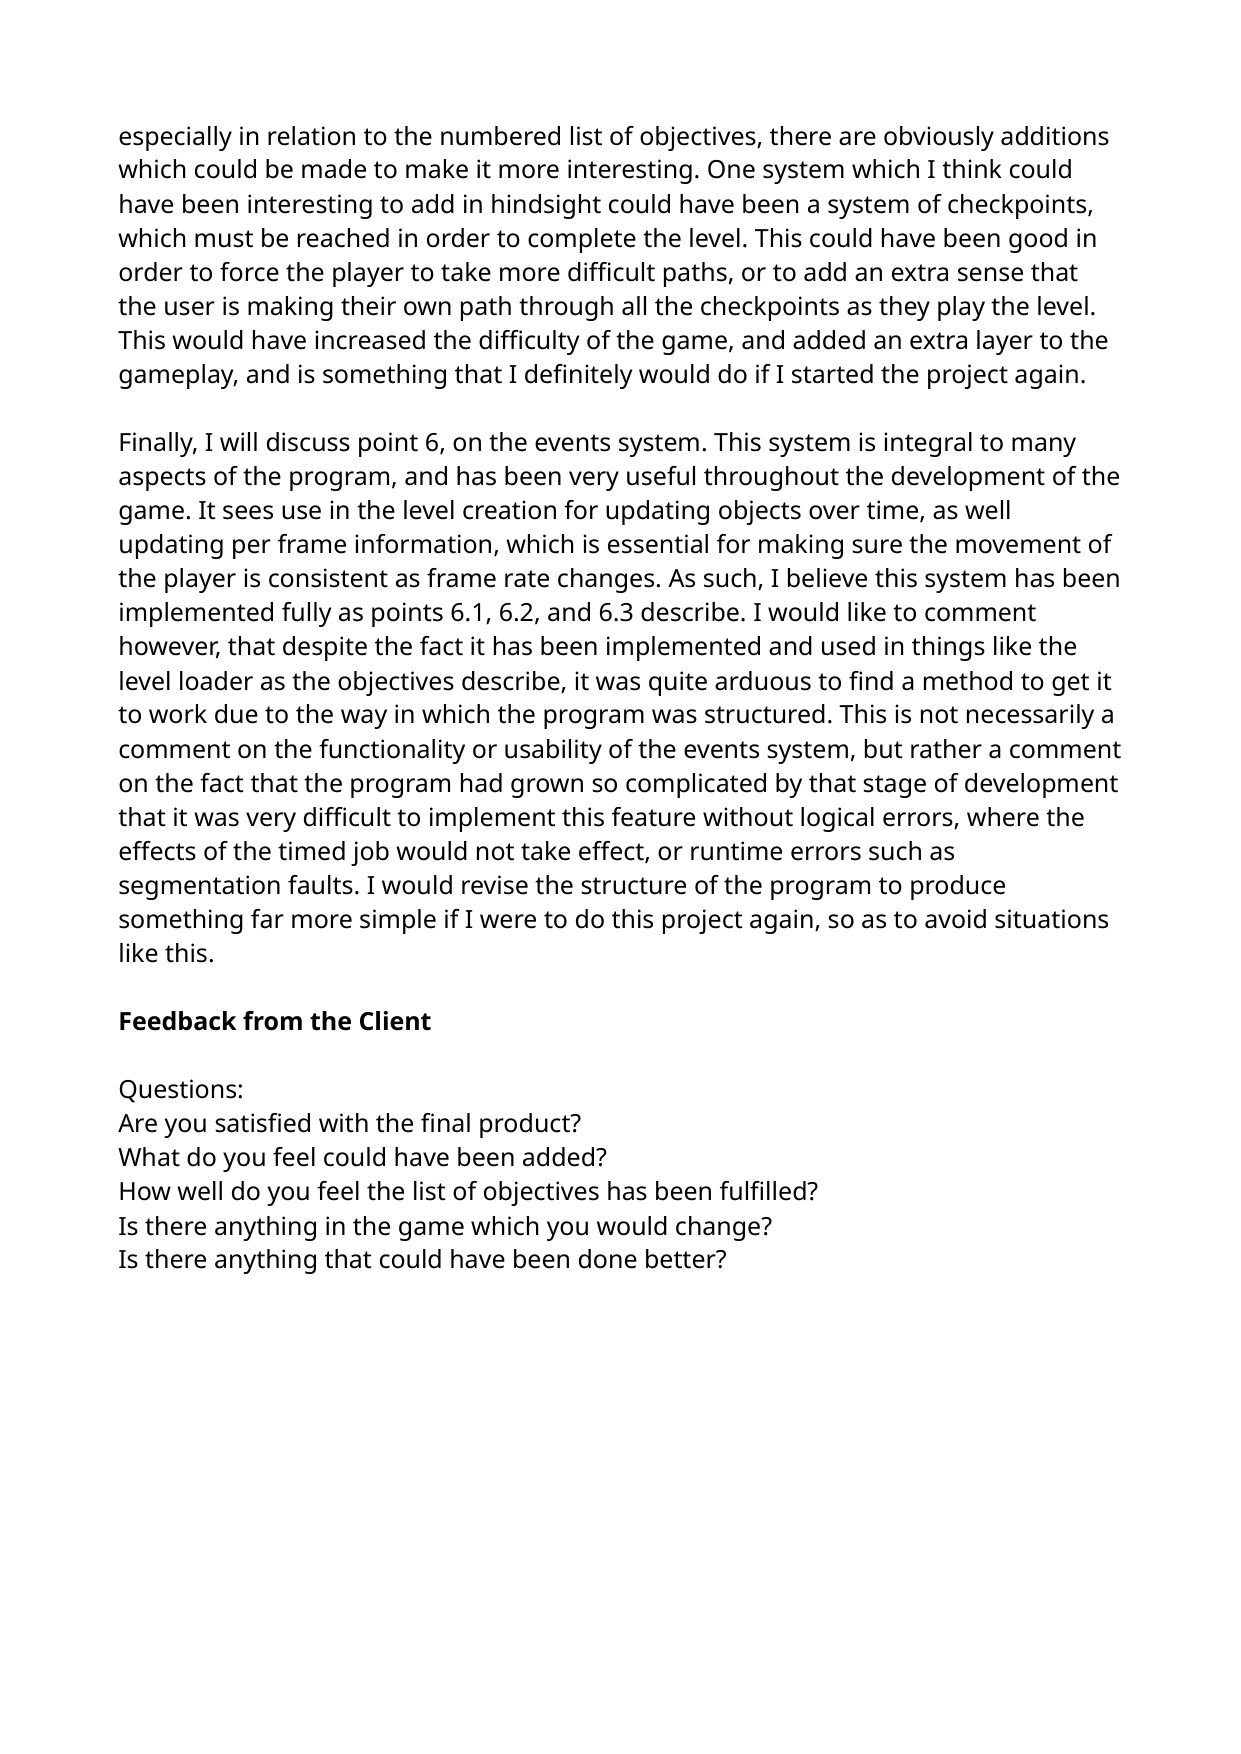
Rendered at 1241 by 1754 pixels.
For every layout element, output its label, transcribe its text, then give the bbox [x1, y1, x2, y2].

text Are you satisfied with the final product? [118, 1106, 1122, 1140]
text What do you feel could have been added? [118, 1140, 1122, 1174]
text How well do you feel the list of objectives has been fulfilled? [118, 1174, 1122, 1208]
text Feedback from the Client [118, 1004, 1122, 1038]
text especially in relation to the numbered list of objectives, there are obviously additions which could be made to make it more interesting. One system which I think could have been interesting to add in hindsight could have been a system of checkpoints, which must be reached in order to complete the level. This could have been good in order to force the player to take more difficult paths, or to add an extra sense that the user is making their own path through all the checkpoints as they play the level. This would have increased the difficulty of the game, and added an extra layer to the gameplay, and is something that I definitely would do if I started the project again. [118, 118, 1122, 391]
text Finally, I will discuss point 6, on the events system. This system is integral to many aspects of the program, and has been very useful throughout the development of the game. It sees use in the level creation for updating objects over time, as well updating per frame information, which is essential for making sure the movement of the player is consistent as frame rate changes. As such, I believe this system has been implemented fully as points 6.1, 6.2, and 6.3 describe. I would like to comment however, that despite the fact it has been implemented and used in things like the level loader as the objectives describe, it was quite arduous to find a method to get it to work due to the way in which the program was structured. This is not necessarily a comment on the functionality or usability of the events system, but rather a comment on the fact that the program had grown so complicated by that stage of development that it was very difficult to implement this feature without logical errors, where the effects of the timed job would not take effect, or runtime errors such as segmentation faults. I would revise the structure of the program to produce something far more simple if I were to do this project again, so as to avoid situations like this. [118, 425, 1122, 970]
text Is there anything in the game which you would change? [118, 1208, 1122, 1242]
text Is there anything that could have been done better? [118, 1242, 1122, 1276]
text Questions: [118, 1072, 1122, 1106]
